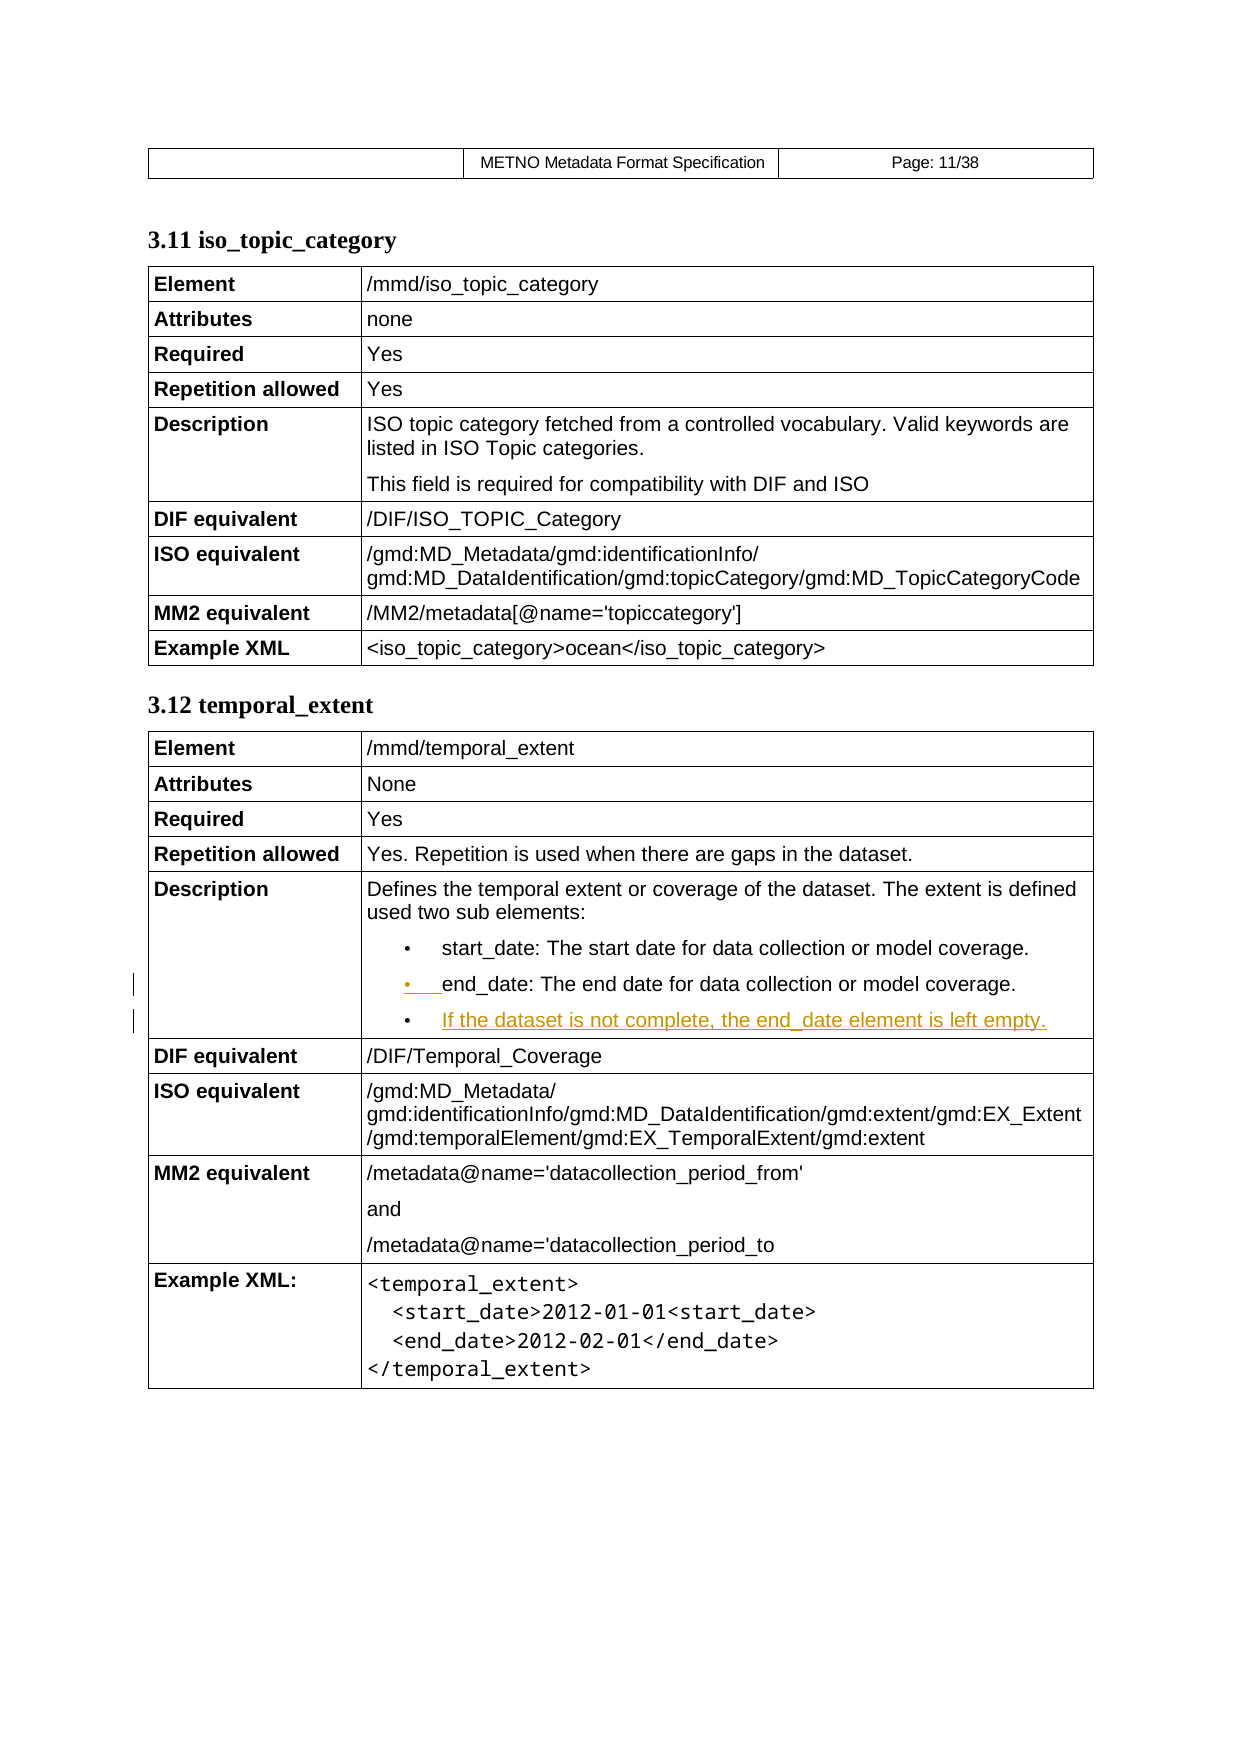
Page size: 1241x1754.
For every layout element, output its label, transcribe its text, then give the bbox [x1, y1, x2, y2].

table_cell Repetition allowed [149, 837, 361, 871]
table_cell Yes [362, 373, 1093, 407]
table_cell ISO equivalent [149, 537, 361, 595]
table_cell /DIF/Temporal_Coverage [362, 1039, 1093, 1073]
table_cell /MM2/metadata[@name='topiccategory'] [362, 596, 1093, 630]
table_cell MM2 equivalent [149, 1156, 361, 1263]
subtitle temporal_extent [148, 691, 1093, 718]
table_cell MM2 equivalent [149, 596, 361, 630]
table_header /mmd/iso_topic_category [362, 267, 1093, 301]
table_cell /DIF/ISO_TOPIC_Category [362, 502, 1093, 536]
table_cell Yes [362, 802, 1093, 836]
table_cell /gmd:MD_Metadata/gmd:identificationInfo/ gmd:MD_DataIdentification/gmd:topicCategory/gmd:MD_TopicCategoryCode [362, 537, 1093, 595]
table_cell none [362, 302, 1093, 336]
table_cell Repetition allowed [149, 373, 361, 407]
subtitle iso_topic_category [148, 226, 1093, 254]
table_cell Yes [362, 337, 1093, 372]
table_cell Attributes [149, 302, 361, 336]
table_cell /metadata@name='datacollection_period_from' and /metadata@name='datacollection_period_to [362, 1156, 1093, 1263]
table_header Element [149, 267, 361, 301]
table_cell Description [149, 872, 361, 1038]
table_cell Yes. Repetition is used when there are gaps in the dataset. [362, 837, 1093, 871]
table_header /mmd/temporal_extent [362, 732, 1093, 766]
table_cell Required [149, 337, 361, 372]
table_cell ISO equivalent [149, 1074, 361, 1155]
table_cell <iso_topic_category>ocean</iso_topic_category> [362, 631, 1093, 665]
table_cell Example XML [149, 631, 361, 665]
table_header Element [149, 732, 361, 766]
table_cell <temporal_extent> <start_date>2012-01-01<start_date> <end_date>2012-02-01</end_date> </temporal_extent> [362, 1264, 1093, 1388]
table_cell DIF equivalent [149, 1039, 361, 1073]
table_cell DIF equivalent [149, 502, 361, 536]
table_cell Defines the temporal extent or coverage of the dataset. The extent is defined used two sub elements: start_date: The start date for data collection or model coverage. end_date: The end date for data collection or model coverage. If the dataset is not complete, the end_date element is left empty. [362, 872, 1093, 1038]
table_cell Attributes [149, 767, 361, 801]
table_cell Required [149, 802, 361, 836]
table_cell Example XML: [149, 1264, 361, 1388]
table_cell ISO topic category fetched from a controlled vocabulary. Valid keywords are listed in ISO Topic categories. This field is required for compatibility with DIF and ISO [362, 408, 1093, 501]
table_cell Description [149, 408, 361, 501]
table_cell None [362, 767, 1093, 801]
table_cell /gmd:MD_Metadata/ gmd:identificationInfo/gmd:MD_DataIdentification/gmd:extent/gmd:EX_Extent/gmd:temporalElement/gmd:EX_TemporalExtent/gmd:extent [362, 1074, 1093, 1155]
